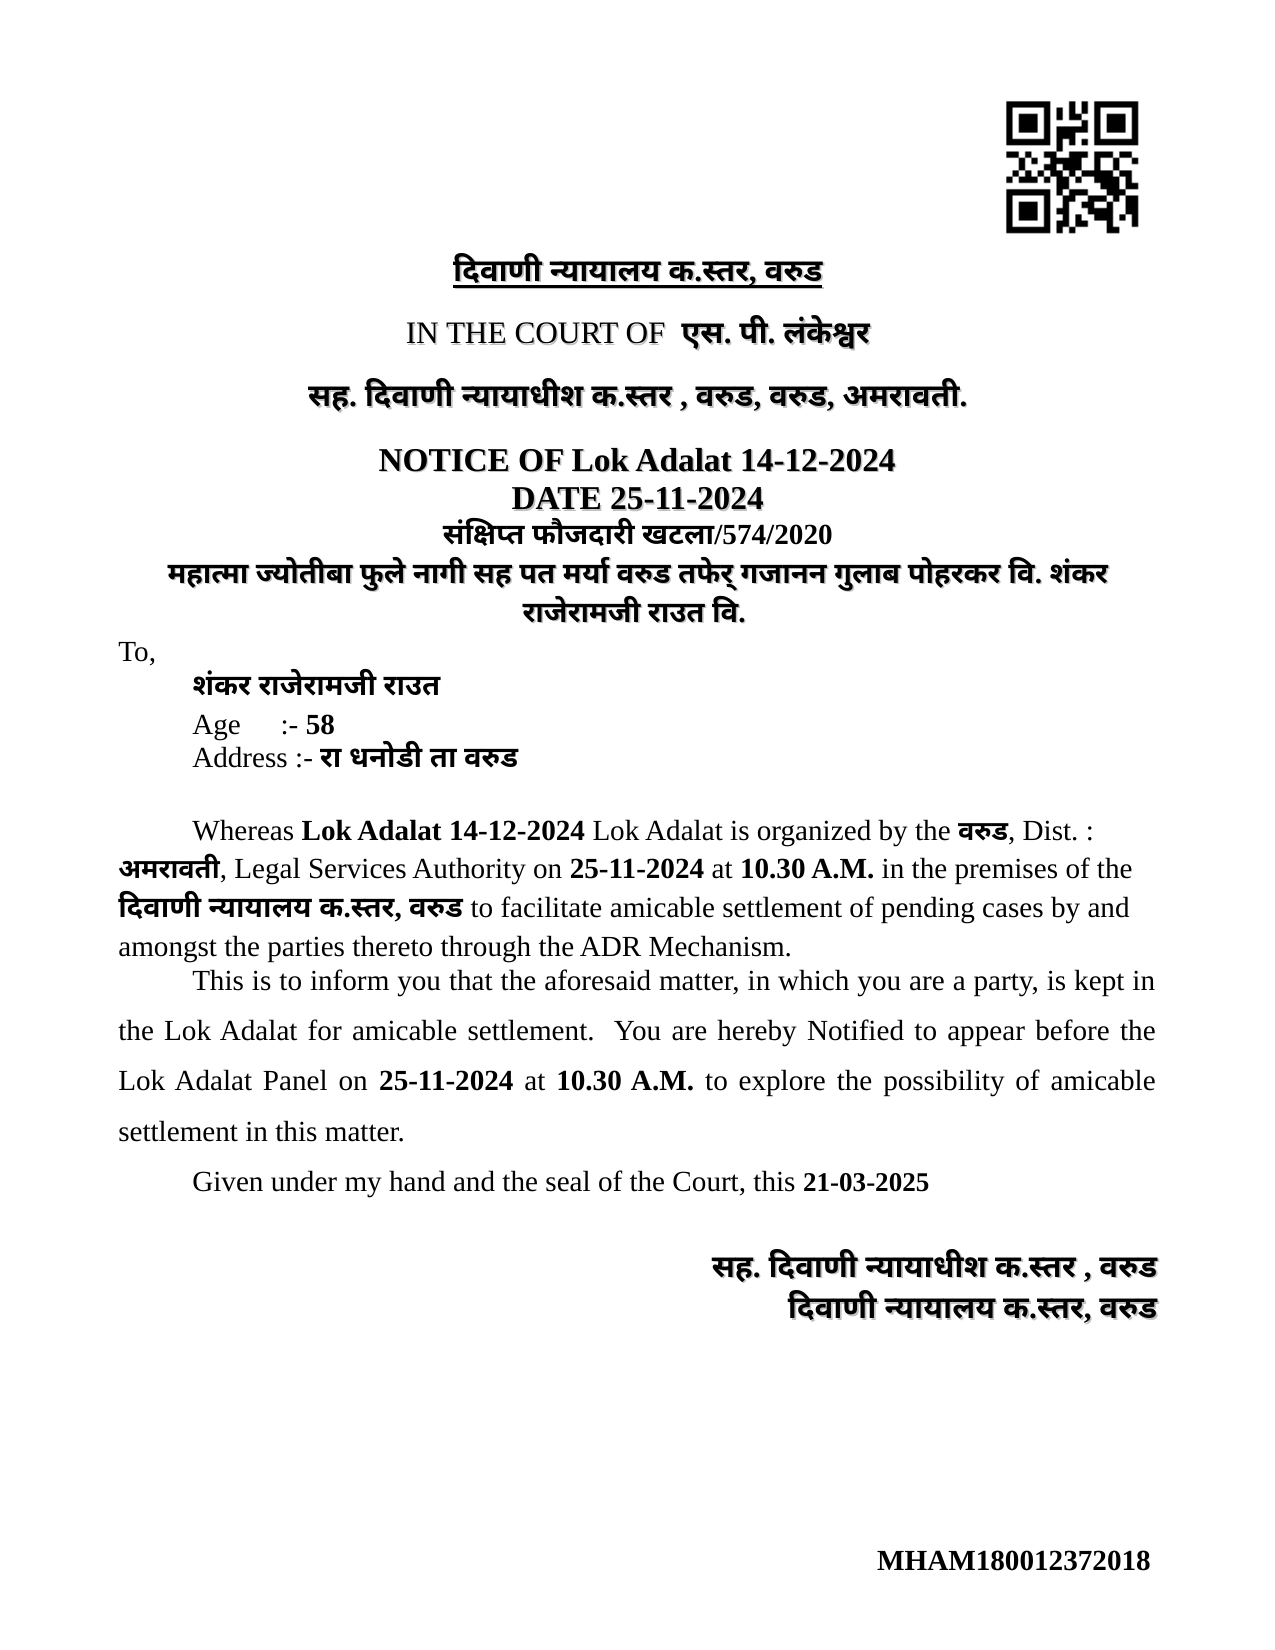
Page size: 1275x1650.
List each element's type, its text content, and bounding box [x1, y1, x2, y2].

text Age :- 58 [118, 707, 1157, 741]
text महात्मा ज्याेतीबा फुले नागी सह पत मर्या वरुड तफेर् गजानन गुलाब पोहरकर वि. शंकर राजेरामजी राउत वि. [118, 556, 1157, 634]
table_header MHAM180012372018 [864, 1538, 1156, 1582]
text Whereas Lok Adalat 14-12-2024 Lok Adalat is organized by the वरुड, Dist. : अमरावती, Legal Services Authority on 25-11-2024 at 10.30 A.M. in the premises of the दिवाणी न्यायालय क.स्तर, वरुड to facilitate amicable settlement of pending cases by and amongst the parties thereto through the ADR Mechanism. [118, 813, 1157, 963]
text DATE 25-11-2024 [118, 478, 1157, 517]
picture [994, 89, 1151, 246]
text Address :- रा धनोडी ता वरुड [118, 741, 1157, 780]
text To, [118, 634, 1157, 668]
text सह. दिवाणी न्यायाधीश क.स्तर , वरुड [118, 1248, 1157, 1290]
text This is to inform you that the aforesaid matter, in which you are a party, is kept in the Lok Adalat for amicable settlement. You are hereby Notified to appear before the Lok Adalat Panel on 25-11-2024 at 10.30 A.M. to explore the possibility of amicable settlement in this matter. [118, 963, 1157, 1147]
text IN THE COURT OF एस. पी. लंकेश्वर [118, 314, 1157, 356]
text शंकर राजेरामजी राउत [118, 668, 1157, 707]
text दिवाणी न्यायालय क.स्तर, वरुड [118, 1290, 1157, 1332]
text NOTICE OF Lok Adalat 14-12-2024 [118, 440, 1157, 478]
table_cell [864, 85, 1156, 252]
text दिवाणी न्यायालय क.स्तर, वरुड [118, 252, 1157, 294]
text सह. दिवाणी न्यायाधीश क.स्तर , वरुड, वरुड, अमरावती. [118, 377, 1157, 419]
text संक्षिप्त फौजदारी खटला/574/2020 [118, 517, 1157, 556]
text Given under my hand and the seal of the Court, this 21-03-2025 [118, 1164, 1157, 1197]
